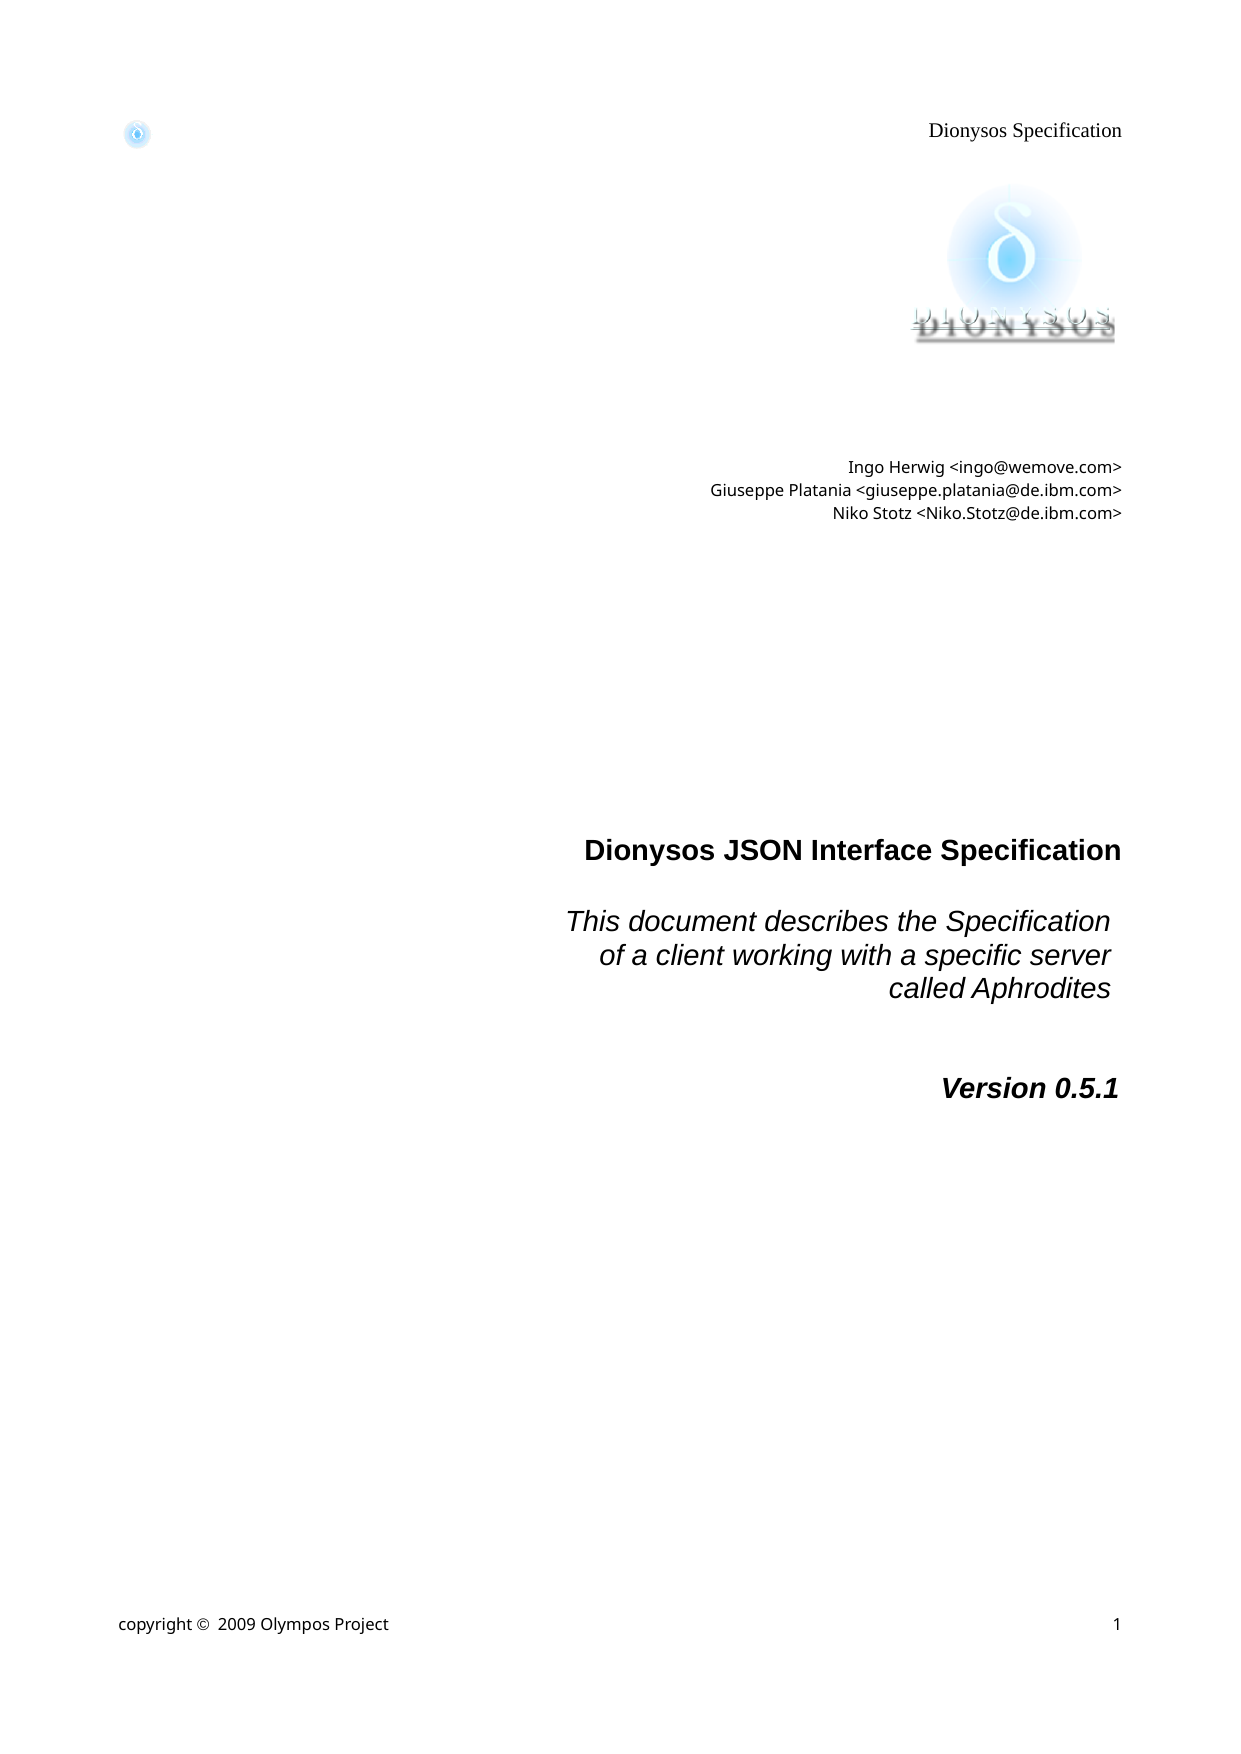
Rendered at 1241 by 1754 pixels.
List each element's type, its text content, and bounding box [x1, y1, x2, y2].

subtitle Dionysos JSON Interface Specification [118, 833, 1122, 867]
text Ingo Herwig <ingo@wemove.com> [118, 456, 1122, 478]
text Giuseppe Platania <giuseppe.platania@de.ibm.com> [118, 478, 1122, 501]
subtitle This document describes the Specification of a client working with a specific server called Aphrodites [118, 904, 1122, 1005]
text Niko Stotz <Niko.Stotz@de.ibm.com> [118, 501, 1122, 524]
picture [905, 178, 1115, 348]
picture [122, 118, 154, 149]
subtitle Version 0.5.1 [118, 1071, 1122, 1104]
